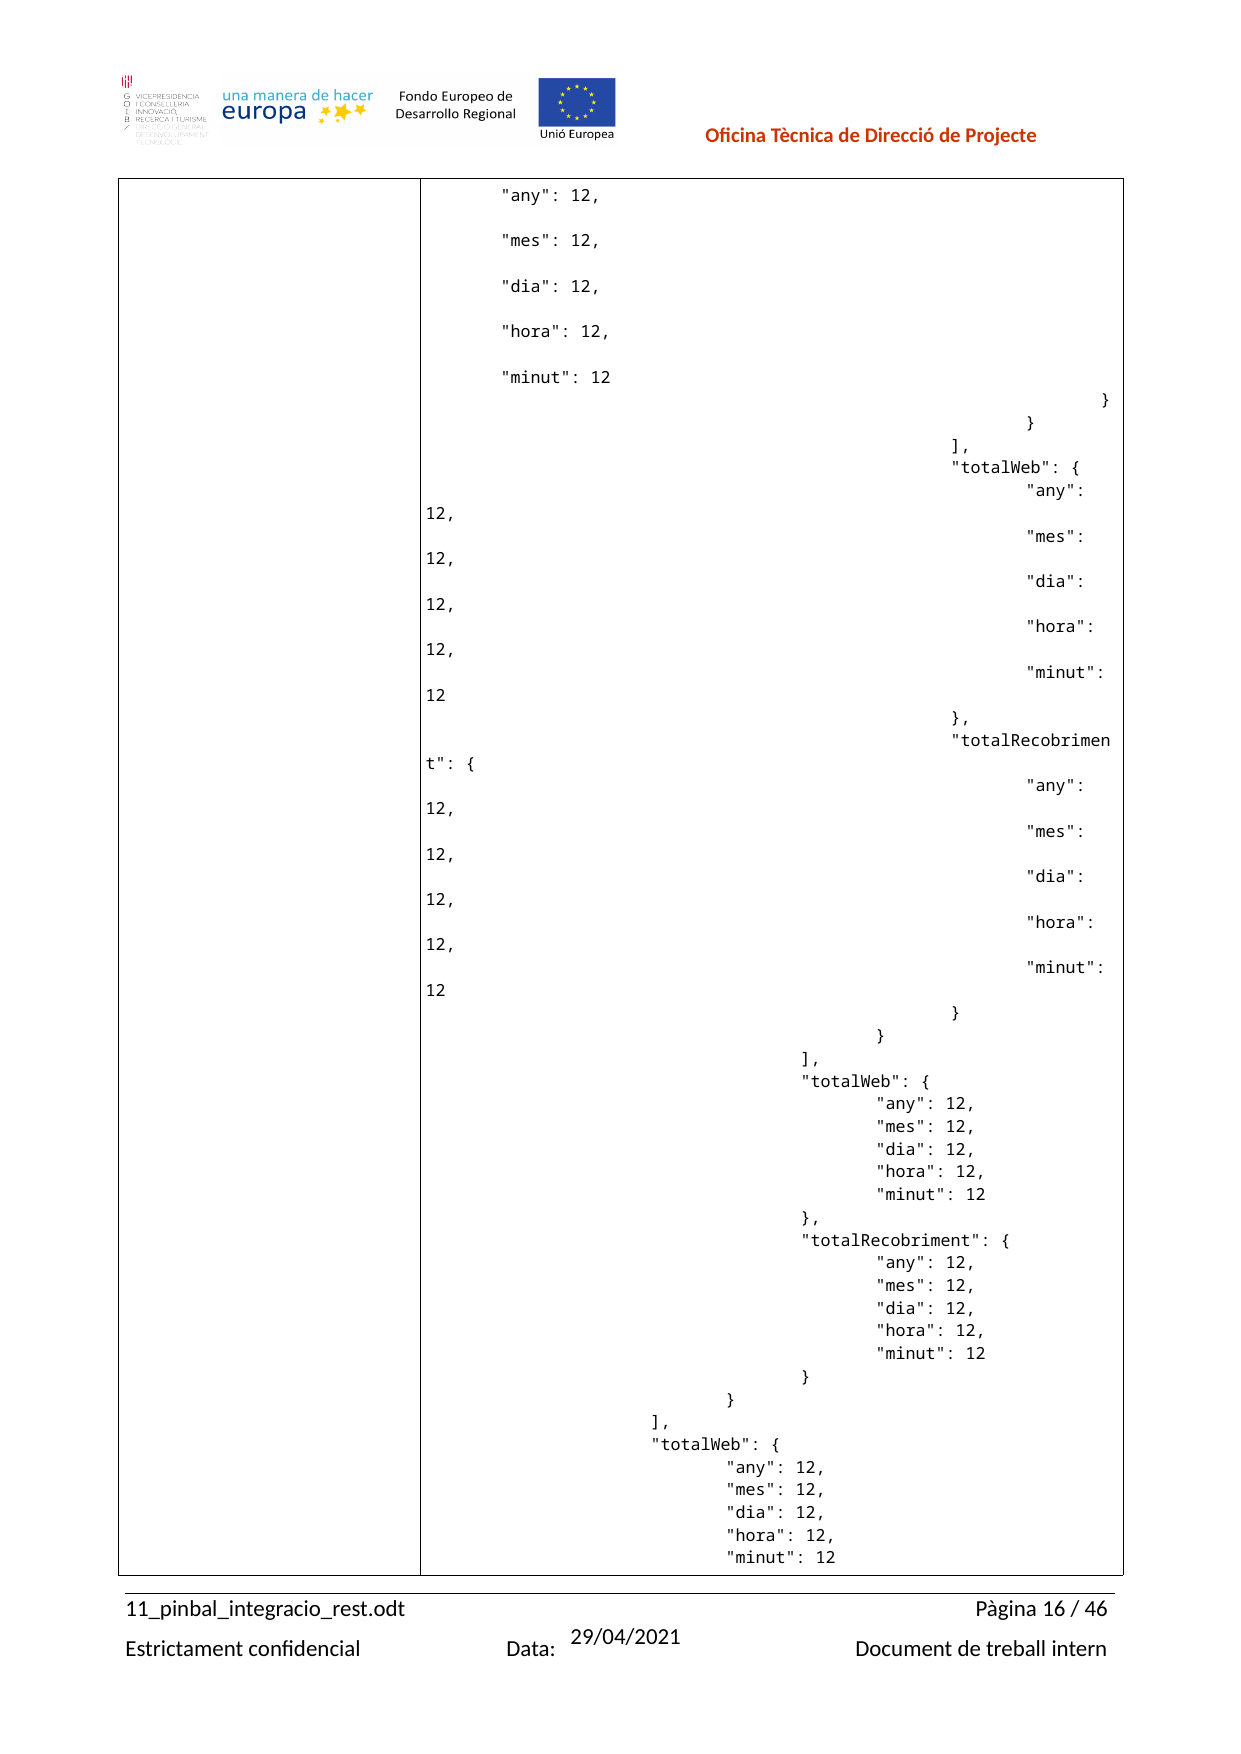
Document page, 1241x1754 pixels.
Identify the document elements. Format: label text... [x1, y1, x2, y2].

picture [118, 73, 213, 147]
table_cell [119, 179, 420, 1574]
table_cell "any": 12, "mes": 12, "dia": 12, "hora": 12, "minut": 12 } } ], "totalWeb": { "any": 12, "mes": 12, "dia": 12, "hora": 12, "minut": 12 }, "totalRecobriment": { "any": 12, "mes": 12, "dia": 12, "hora": 12, "minut": 12 } } ], "totalWeb": { "any": 12, "mes": 12, "dia": 12, "hora": 12, "minut": 12 }, "totalRecobriment": { "any": 12, "mes": 12, "dia": 12, "hora": 12, "minut": 12 } } ], "totalWeb": { "any": 12, "mes": 12, "dia": 12, "hora": 12, "minut": 12 [421, 179, 1123, 1574]
picture [219, 73, 621, 147]
